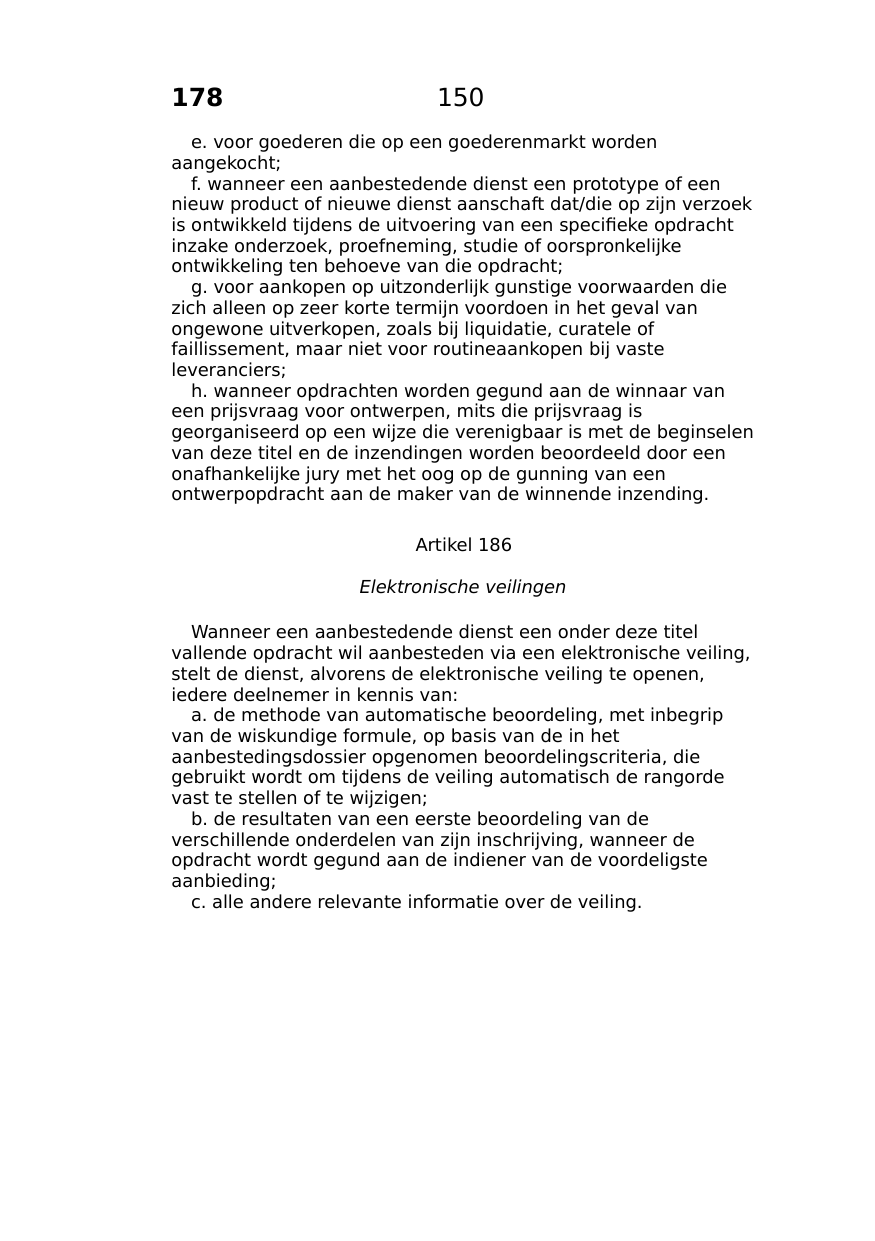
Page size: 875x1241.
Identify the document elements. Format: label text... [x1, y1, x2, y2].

subtitle Artikel 186 Elektronische veilingen [171, 535, 756, 597]
text g. voor aankopen op uitzonderlijk gunstige voorwaarden die zich alleen op zeer korte termijn voordoen in het geval van ongewone uitverkopen, zoals bij liquidatie, curatele of faillissement, maar niet voor routineaankopen bij vaste leveranciers; [171, 277, 756, 381]
text a. de methode van automatische beoordeling, met inbegrip van de wiskundige formule, op basis van de in het aanbestedingsdossier opgenomen beoordelingscriteria, die gebruikt wordt om tijdens de veiling automatisch de rangorde vast te stellen of te wijzigen; [171, 705, 756, 809]
text h. wanneer opdrachten worden gegund aan de winnaar van een prijsvraag voor ontwerpen, mits die prijsvraag is georganiseerd op een wijze die verenigbaar is met de beginselen van deze titel en de inzendingen worden beoordeeld door een onafhankelijke jury met het oog op de gunning van een ontwerpopdracht aan de maker van de winnende inzending. [171, 381, 756, 505]
text c. alle andere relevante informatie over de veiling. [171, 892, 756, 912]
text f. wanneer een aanbestedende dienst een prototype of een nieuw product of nieuwe dienst aanschaft dat/die op zijn verzoek is ontwikkeld tijdens de uitvoering van een specifieke opdracht inzake onderzoek, proefneming, studie of oorspronkelijke ontwikkeling ten behoeve van die opdracht; [171, 173, 756, 277]
text b. de resultaten van een eerste beoordeling van de verschillende onderdelen van zijn inschrijving, wanneer de opdracht wordt gegund aan de indiener van de voordeligste aanbieding; [171, 809, 756, 892]
text e. voor goederen die op een goederenmarkt worden aangekocht; [171, 132, 756, 173]
text Wanneer een aanbestedende dienst een onder deze titel vallende opdracht wil aanbesteden via een elektronische veiling, stelt de dienst, alvorens de elektronische veiling te openen, iedere deelnemer in kennis van: [171, 622, 756, 705]
